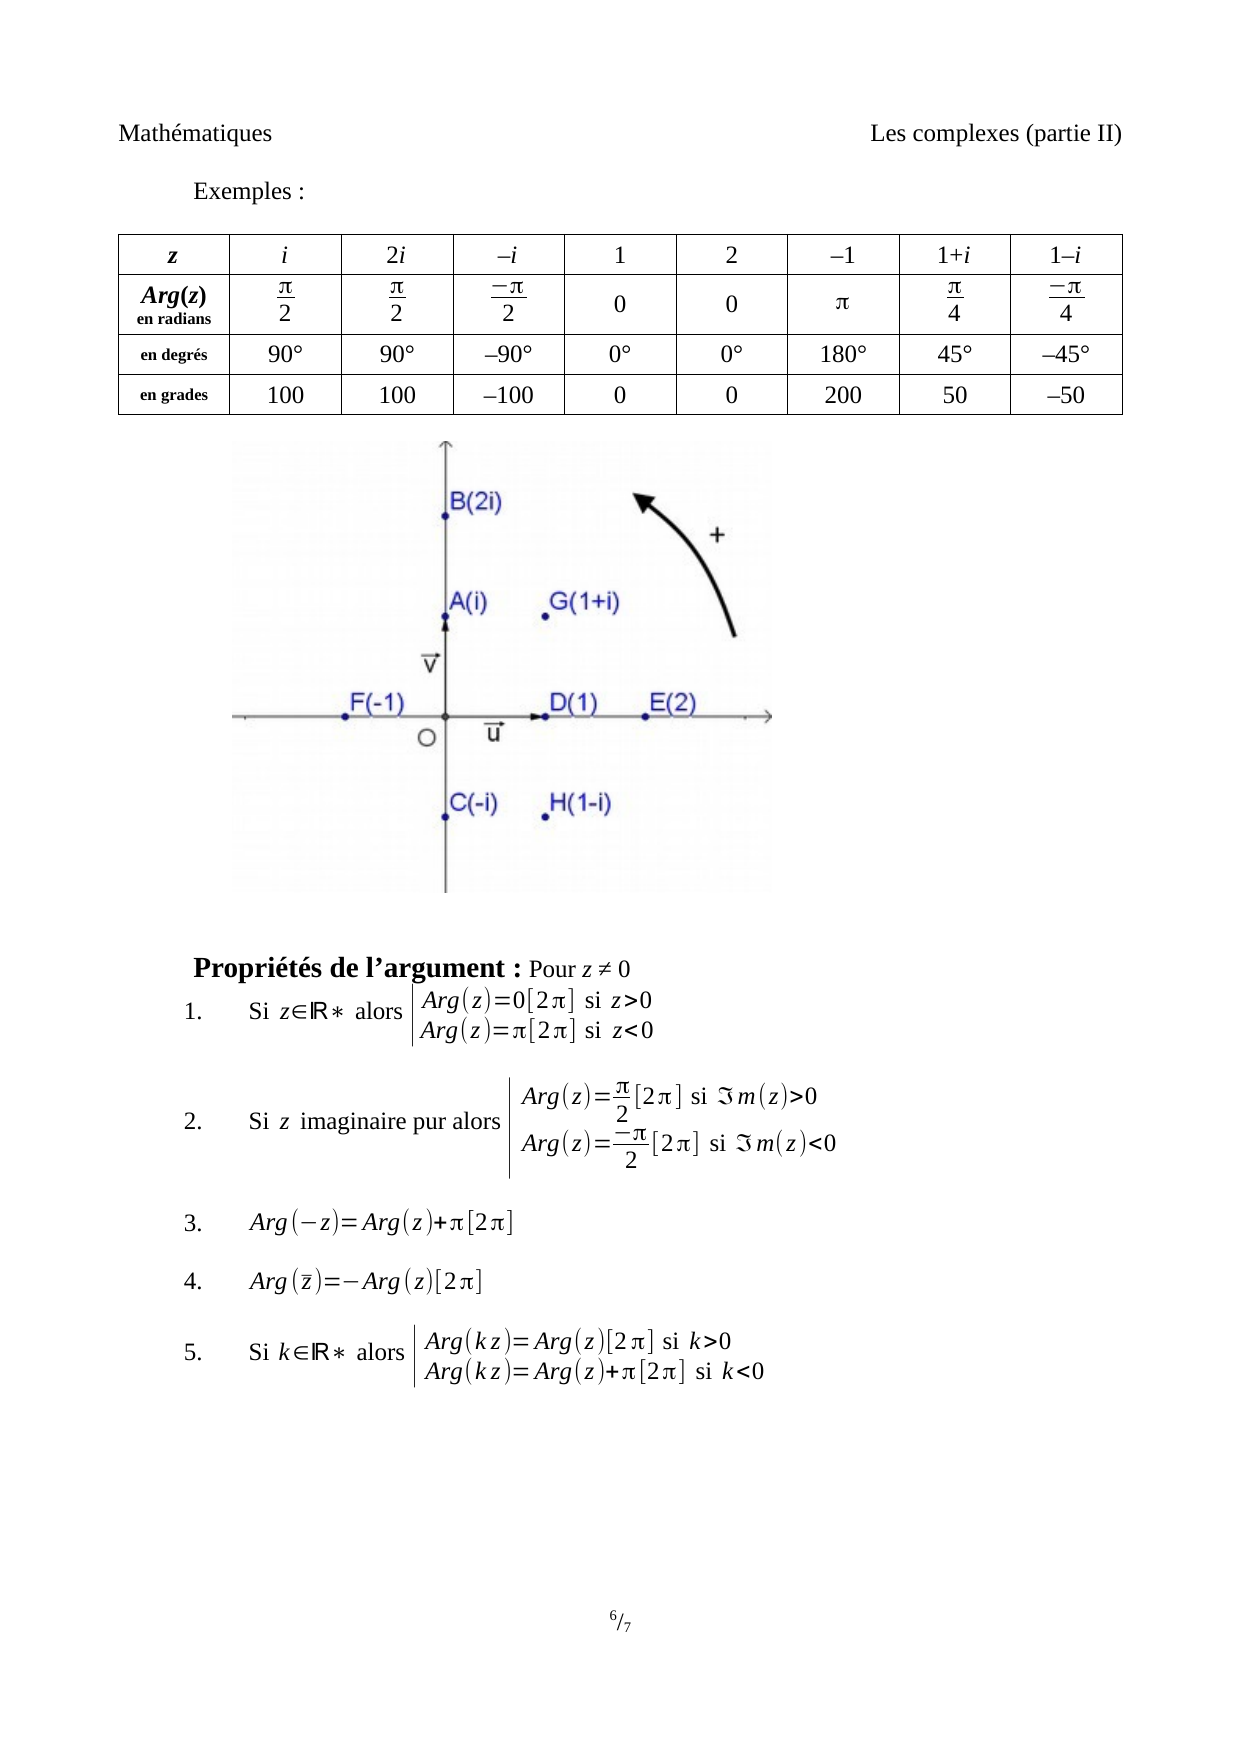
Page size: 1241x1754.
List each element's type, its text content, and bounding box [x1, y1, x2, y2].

table_header 1–i [1011, 235, 1122, 274]
table_cell 0 [565, 375, 676, 414]
table_cell [788, 275, 899, 334]
table_cell –50 [1011, 375, 1122, 414]
table_cell –90° [454, 335, 564, 374]
table_cell 100 [230, 375, 341, 414]
table_header –i [454, 235, 564, 274]
table_cell [454, 275, 564, 334]
table_cell Arg(z) en radians [119, 275, 229, 334]
picture [232, 441, 772, 893]
table_header 2 [677, 235, 787, 274]
table_cell 90° [342, 335, 453, 374]
table_cell 200 [788, 375, 899, 414]
table_cell 45° [900, 335, 1010, 374]
table_cell en grades [119, 375, 229, 414]
table_cell [230, 275, 341, 334]
table_cell 90° [230, 335, 341, 374]
table_cell [900, 275, 1010, 334]
table_cell 0° [677, 335, 787, 374]
table_cell 0° [565, 335, 676, 374]
table_cell 100 [342, 375, 453, 414]
table_cell 0 [677, 375, 787, 414]
table_cell [1011, 275, 1122, 334]
list Exemples : [156, 176, 1122, 205]
table_header 2i [342, 235, 453, 274]
table_cell –45° [1011, 335, 1122, 374]
table_header 1 [565, 235, 676, 274]
table_cell 0 [565, 275, 676, 334]
table_header –1 [788, 235, 899, 274]
table_header z [119, 235, 229, 274]
table_cell en degrés [119, 335, 229, 374]
table_cell 50 [900, 375, 1010, 414]
table_cell 180° [788, 335, 899, 374]
table_header i [230, 235, 341, 274]
table_cell 0 [677, 275, 787, 334]
table_cell [342, 275, 453, 334]
table_header 1+i [900, 235, 1010, 274]
list Propriétés de l’argument : Pour z ≠ 0 [156, 950, 1122, 983]
table_cell –100 [454, 375, 564, 414]
